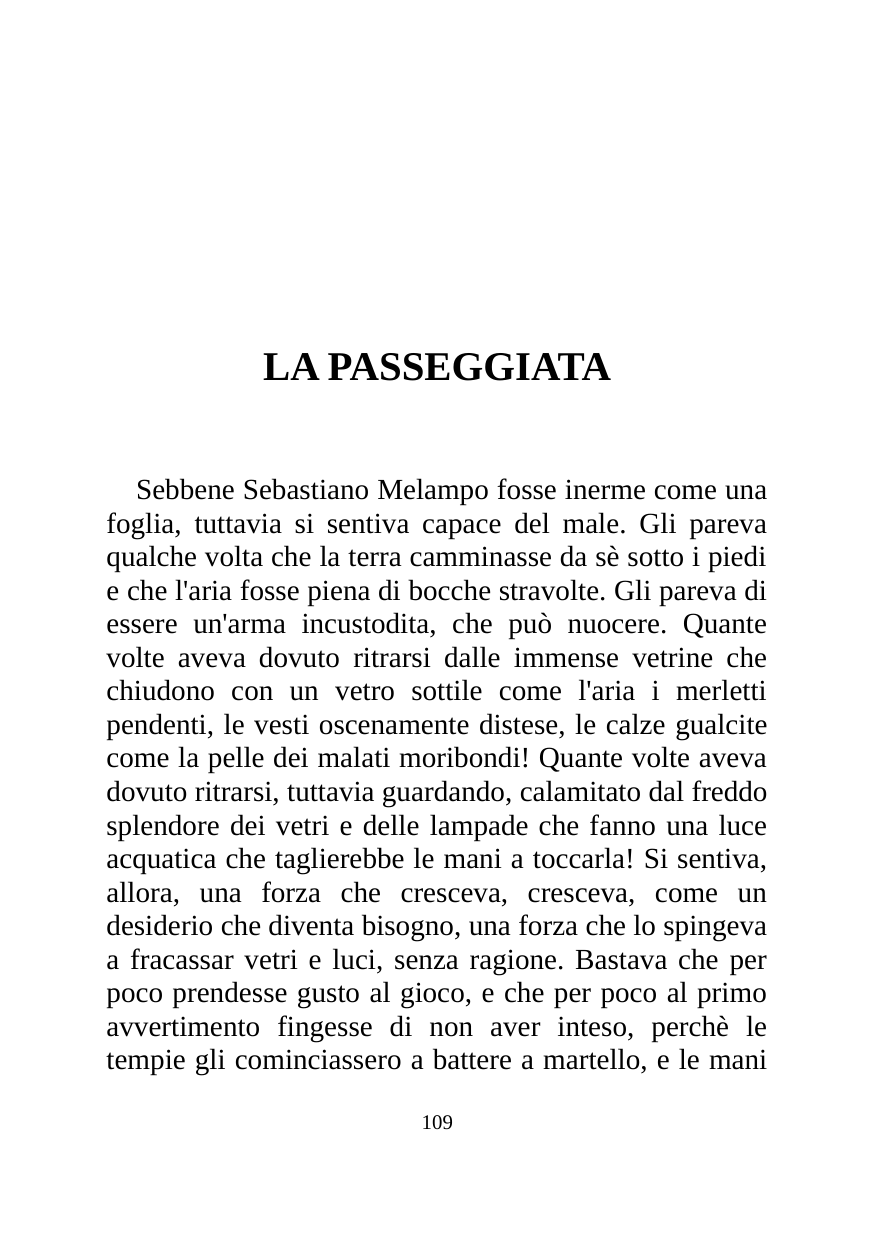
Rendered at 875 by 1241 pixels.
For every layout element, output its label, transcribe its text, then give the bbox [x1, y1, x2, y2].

subtitle LA PASSEGGIATA [106, 342, 768, 389]
text Sebbene Sebastiano Melampo fosse inerme come una foglia, tuttavia si sentiva capace del male. Gli pareva qualche volta che la terra camminasse da sè sotto i piedi e che l'aria fosse piena di bocche stravolte. Gli pareva di essere un'arma incustodita, che può nuocere. Quante volte aveva dovuto ritrarsi dalle immense vetrine che chiudono con un vetro sottile come l'aria i merletti pendenti, le vesti oscenamente distese, le calze gualcite come la pelle dei malati moribondi! Quante volte aveva dovuto ritrarsi, tuttavia guardando, calamitato dal freddo splendore dei vetri e delle lampade che fanno una luce acquatica che taglierebbe le mani a toccarla! Si sentiva, allora, una forza che cresceva, cresceva, come un desiderio che diventa bisogno, una forza che lo spingeva a fracassar vetri e luci, senza ragione. Bastava che per poco prendesse gusto al gioco, e che per poco al primo avvertimento fingesse di non aver inteso, perchè le tempie gli cominciassero a battere a martello, e le mani [106, 472, 768, 1076]
